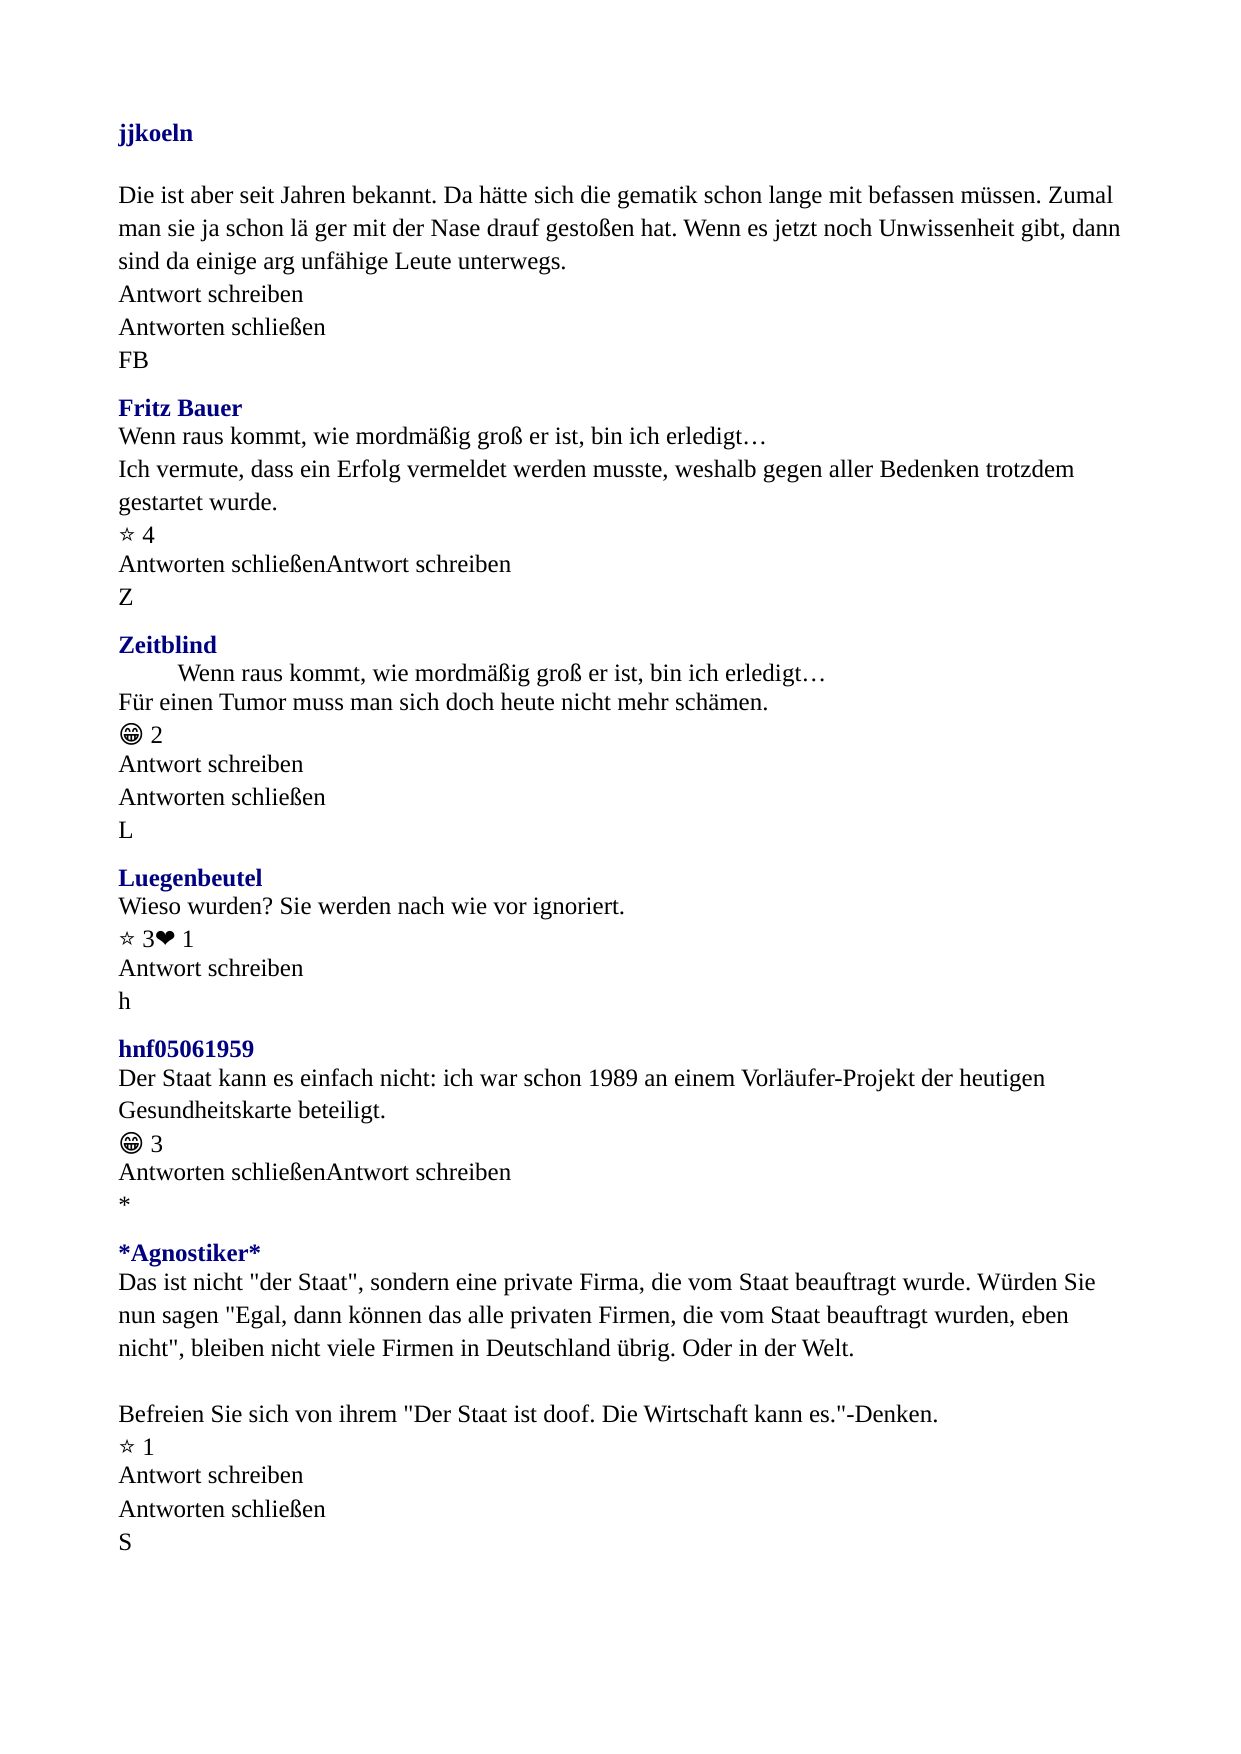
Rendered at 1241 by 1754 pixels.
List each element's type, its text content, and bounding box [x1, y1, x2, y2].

subtitle jjkoeln [118, 118, 1122, 147]
subtitle Zeitblind [118, 630, 1122, 658]
text Antworten schließenAntwort schreiben [118, 549, 1122, 578]
text Antworten schließen [118, 782, 1122, 811]
text 😁 2 [118, 720, 1122, 749]
text Antwort schreiben [118, 953, 1122, 982]
text 😁 3 [118, 1129, 1122, 1157]
text Antwort schreiben [118, 1461, 1122, 1489]
text S [118, 1527, 1122, 1555]
text Antwort schreiben [118, 749, 1122, 778]
text Das ist nicht "der Staat", sondern eine private Firma, die vom Staat beauftragt wurde. Würden Sie nun sagen "Egal, dann können das alle privaten Firmen, die vom Staat beauftragt wurden, eben nicht", bleiben nicht viele Firmen in Deutschland übrig. Oder in der Welt. Befreien Sie sich von ihrem "Der Staat ist doof. Die Wirtschaft kann es."-Denken. [118, 1267, 1122, 1428]
text Die ist aber seit Jahren bekannt. Da hätte sich die gematik schon lange mit befassen müssen. Zumal man sie ja schon lä ger mit der Nase drauf gestoßen hat. Wenn es jetzt noch Unwissenheit gibt, dann sind da einige arg unfähige Leute unterwegs. [118, 180, 1122, 275]
text Der Staat kann es einfach nicht: ich war schon 1989 an einem Vorläufer-Projekt der heutigen Gesundheitskarte beteiligt. [118, 1063, 1122, 1124]
text * [118, 1190, 1122, 1219]
text Wieso wurden? Sie werden nach wie vor ignoriert. [118, 891, 1122, 920]
subtitle *Agnostiker* [118, 1238, 1122, 1267]
text L [118, 815, 1122, 844]
text FB [118, 345, 1122, 374]
text h [118, 986, 1122, 1015]
subtitle hnf05061959 [118, 1034, 1122, 1063]
text Antwort schreiben [118, 279, 1122, 308]
text Antworten schließen [118, 1494, 1122, 1522]
text ⭐️ 3❤️ 1 [118, 924, 1122, 953]
subtitle Fritz Bauer [118, 393, 1122, 421]
text Antworten schließen [118, 312, 1122, 341]
text ⭐️ 1 [118, 1432, 1122, 1461]
text ⭐️ 4 [118, 520, 1122, 549]
subtitle Luegenbeutel [118, 863, 1122, 891]
text Z [118, 582, 1122, 611]
text Für einen Tumor muss man sich doch heute nicht mehr schämen. [118, 687, 1122, 716]
text Antworten schließenAntwort schreiben [118, 1157, 1122, 1186]
text Wenn raus kommt, wie mordmäßig groß er ist, bin ich erledigt… [177, 658, 1063, 687]
text Ich vermute, dass ein Erfolg vermeldet werden musste, weshalb gegen aller Bedenken trotzdem gestartet wurde. [118, 454, 1122, 516]
text Wenn raus kommt, wie mordmäßig groß er ist, bin ich erledigt… [118, 421, 1122, 450]
